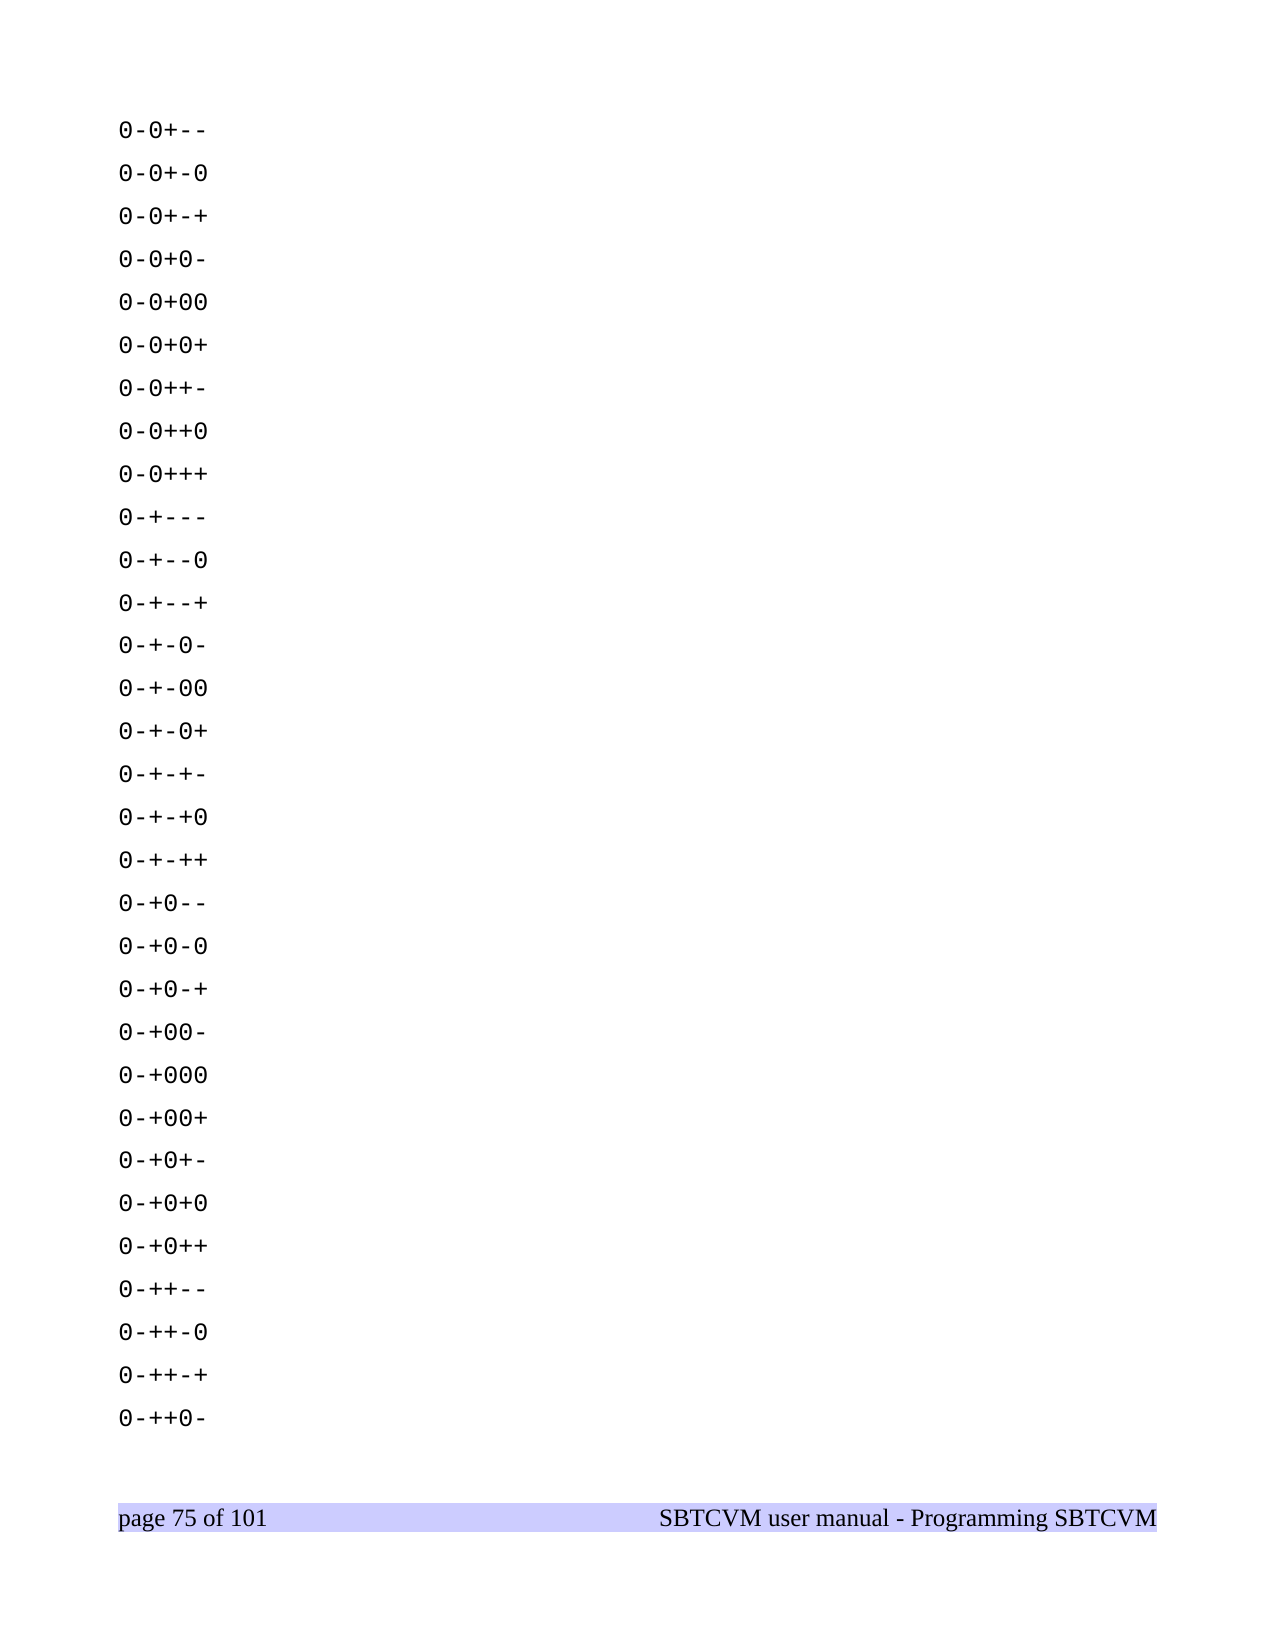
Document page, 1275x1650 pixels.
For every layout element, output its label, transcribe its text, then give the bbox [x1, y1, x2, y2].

text 0-+0+- [118, 1148, 1157, 1176]
text 0-+00- [118, 1019, 1157, 1048]
text 0-0+0- [118, 247, 1157, 275]
text 0-+-0- [118, 633, 1157, 661]
text 0-0+-+ [118, 204, 1157, 232]
text 0-++-+ [118, 1363, 1157, 1391]
text 0-++0- [118, 1406, 1157, 1434]
text 0-+0-+ [118, 976, 1157, 1005]
text 0-+0-0 [118, 933, 1157, 962]
text 0-+-+- [118, 762, 1157, 790]
text 0-+-00 [118, 676, 1157, 704]
text 0-+-+0 [118, 805, 1157, 833]
text 0-0+++ [118, 461, 1157, 490]
text 0-+-++ [118, 848, 1157, 876]
text 0-+0-- [118, 891, 1157, 919]
text 0-+0+0 [118, 1191, 1157, 1219]
text 0-+000 [118, 1062, 1157, 1091]
text 0-0+-0 [118, 161, 1157, 189]
text 0-0+0+ [118, 333, 1157, 361]
text 0-+--0 [118, 547, 1157, 576]
text 0-+--- [118, 504, 1157, 533]
text 0-0++- [118, 376, 1157, 404]
text 0-++-- [118, 1277, 1157, 1305]
text 0-+--+ [118, 590, 1157, 618]
text 0-+0++ [118, 1234, 1157, 1262]
text 0-+-0+ [118, 719, 1157, 747]
text 0-0+-- [118, 118, 1157, 146]
text 0-+00+ [118, 1105, 1157, 1133]
text 0-0++0 [118, 418, 1157, 447]
text 0-0+00 [118, 290, 1157, 318]
text 0-++-0 [118, 1320, 1157, 1348]
